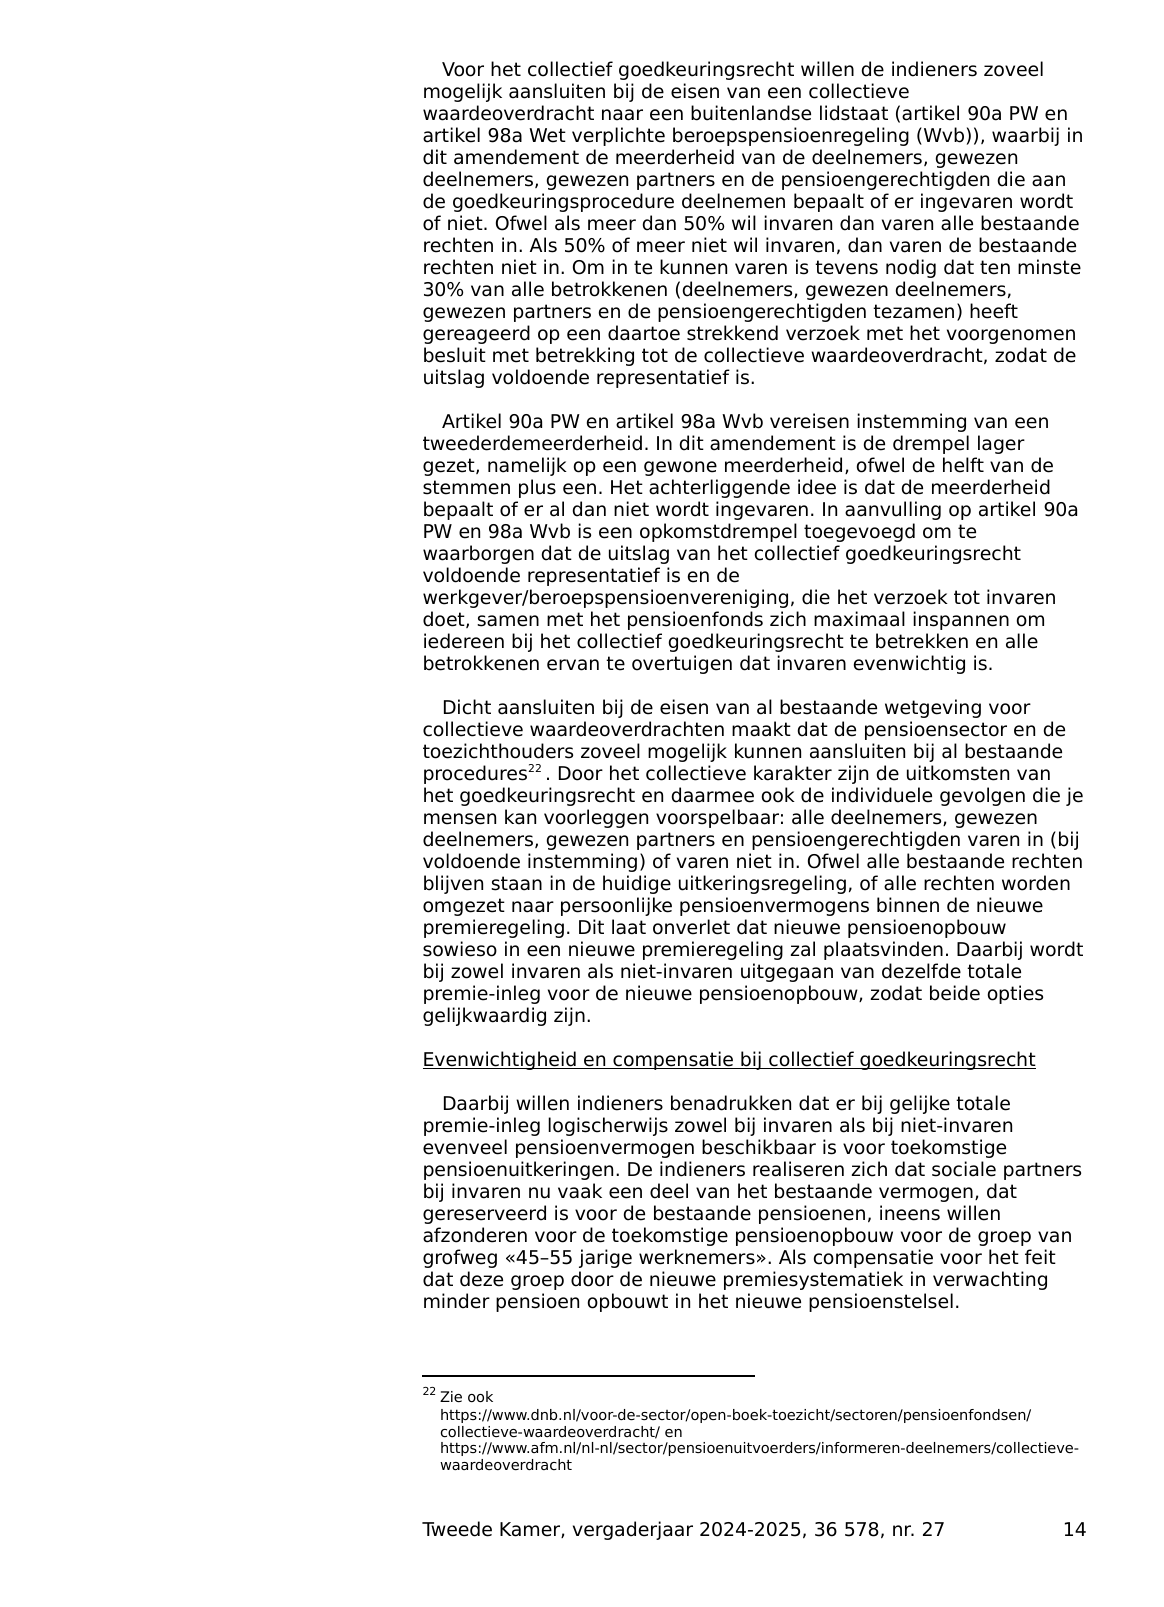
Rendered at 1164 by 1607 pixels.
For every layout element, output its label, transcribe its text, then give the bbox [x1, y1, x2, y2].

text Dicht aansluiten bij de eisen van al bestaande wetgeving voor collectieve waardeoverdrachten maakt dat de pensioensector en de toezichthouders zoveel mogelijk kunnen aansluiten bij al bestaande procedures. Door het collectieve karakter zijn de uitkomsten van het goedkeuringsrecht en daarmee ook de individuele gevolgen die je mensen kan voorleggen voorspelbaar: alle deelnemers, gewezen deelnemers, gewezen partners en pensioengerechtigden varen in (bij voldoende instemming) of varen niet in. Ofwel alle bestaande rechten blijven staan in de huidige uitkeringsregeling, of alle rechten worden omgezet naar persoonlijke pensioenvermogens binnen de nieuwe premieregeling. Dit laat onverlet dat nieuwe pensioenopbouw sowieso in een nieuwe premieregeling zal plaatsvinden. Daarbij wordt bij zowel invaren als niet-invaren uitgegaan van dezelfde totale premie-inleg voor de nieuwe pensioenopbouw, zodat beide opties gelijkwaardig zijn. [422, 697, 1087, 1027]
text Daarbij willen indieners benadrukken dat er bij gelijke totale premie-inleg logischerwijs zowel bij invaren als bij niet-invaren evenveel pensioenvermogen beschikbaar is voor toekomstige pensioenuitkeringen. De indieners realiseren zich dat sociale partners bij invaren nu vaak een deel van het bestaande vermogen, dat gereserveerd is voor de bestaande pensioenen, ineens willen afzonderen voor de toekomstige pensioenopbouw voor de groep van grofweg «45–55 jarige werknemers». Als compensatie voor het feit dat deze groep door de nieuwe premiesystematiek in verwachting minder pensioen opbouwt in het nieuwe pensioenstelsel. [422, 1093, 1087, 1313]
subtitle Evenwichtigheid en compensatie bij collectief goedkeuringsrecht [422, 1049, 1087, 1071]
text Artikel 90a PW en artikel 98a Wvb vereisen instemming van een tweederdemeerderheid. In dit amendement is de drempel lager gezet, namelijk op een gewone meerderheid, ofwel de helft van de stemmen plus een. Het achterliggende idee is dat de meerderheid bepaalt of er al dan niet wordt ingevaren. In aanvulling op artikel 90a PW en 98a Wvb is een opkomstdrempel toegevoegd om te waarborgen dat de uitslag van het collectief goedkeuringsrecht voldoende representatief is en de werkgever/beroepspensioenvereniging, die het verzoek tot invaren doet, samen met het pensioenfonds zich maximaal inspannen om iedereen bij het collectief goedkeuringsrecht te betrekken en alle betrokkenen ervan te overtuigen dat invaren evenwichtig is. [422, 411, 1087, 675]
text Voor het collectief goedkeuringsrecht willen de indieners zoveel mogelijk aansluiten bij de eisen van een collectieve waardeoverdracht naar een buitenlandse lidstaat (artikel 90a PW en artikel 98a Wet verplichte beroepspensioenregeling (Wvb)), waarbij in dit amendement de meerderheid van de deelnemers, gewezen deelnemers, gewezen partners en de pensioengerechtigden die aan de goedkeuringsprocedure deelnemen bepaalt of er ingevaren wordt of niet. Ofwel als meer dan 50% wil invaren dan varen alle bestaande rechten in. Als 50% of meer niet wil invaren, dan varen de bestaande rechten niet in. Om in te kunnen varen is tevens nodig dat ten minste 30% van alle betrokkenen (deelnemers, gewezen deelnemers, gewezen partners en de pensioengerechtigden tezamen) heeft gereageerd op een daartoe strekkend verzoek met het voorgenomen besluit met betrekking tot de collectieve waardeoverdracht, zodat de uitslag voldoende representatief is. [422, 59, 1087, 389]
text Zie ook https://www.dnb.nl/voor-de-sector/open-boek-toezicht/sectoren/pensioenfondsen/collectieve-waardeoverdracht/ en https://www.afm.nl/nl-nl/sector/pensioenuitvoerders/informeren-deelnemers/collectieve-waardeoverdracht [422, 1385, 1087, 1474]
